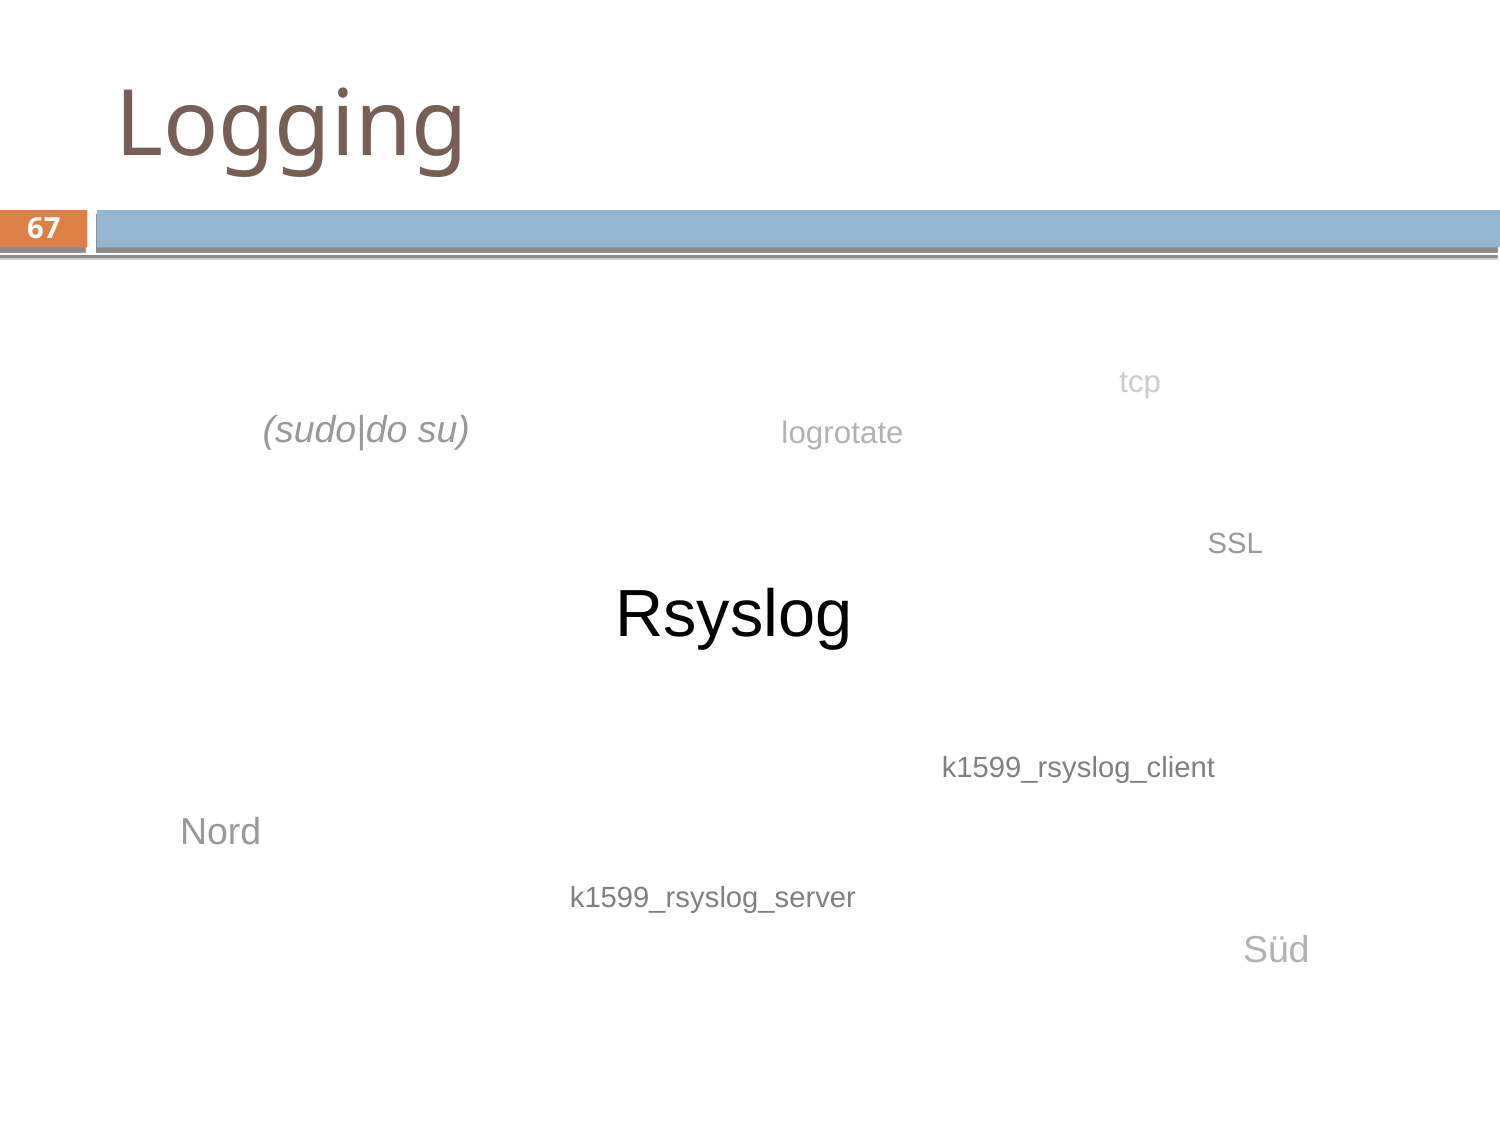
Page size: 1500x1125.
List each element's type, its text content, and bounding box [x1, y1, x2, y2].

text_box Nord [165, 803, 277, 860]
text_box Süd [1228, 921, 1346, 979]
text_box k1599_rsyslog_client [927, 743, 1231, 792]
title Logging [100, 37, 1438, 200]
text_box (sudo|do su) [212, 401, 485, 459]
text_box SSL [1192, 519, 1292, 567]
text_box tcp [1104, 356, 1283, 407]
subtitle Rsyslog [47, 274, 1385, 1028]
text_box logrotate [766, 407, 945, 458]
text_box k1599_rsyslog_server [555, 873, 872, 922]
